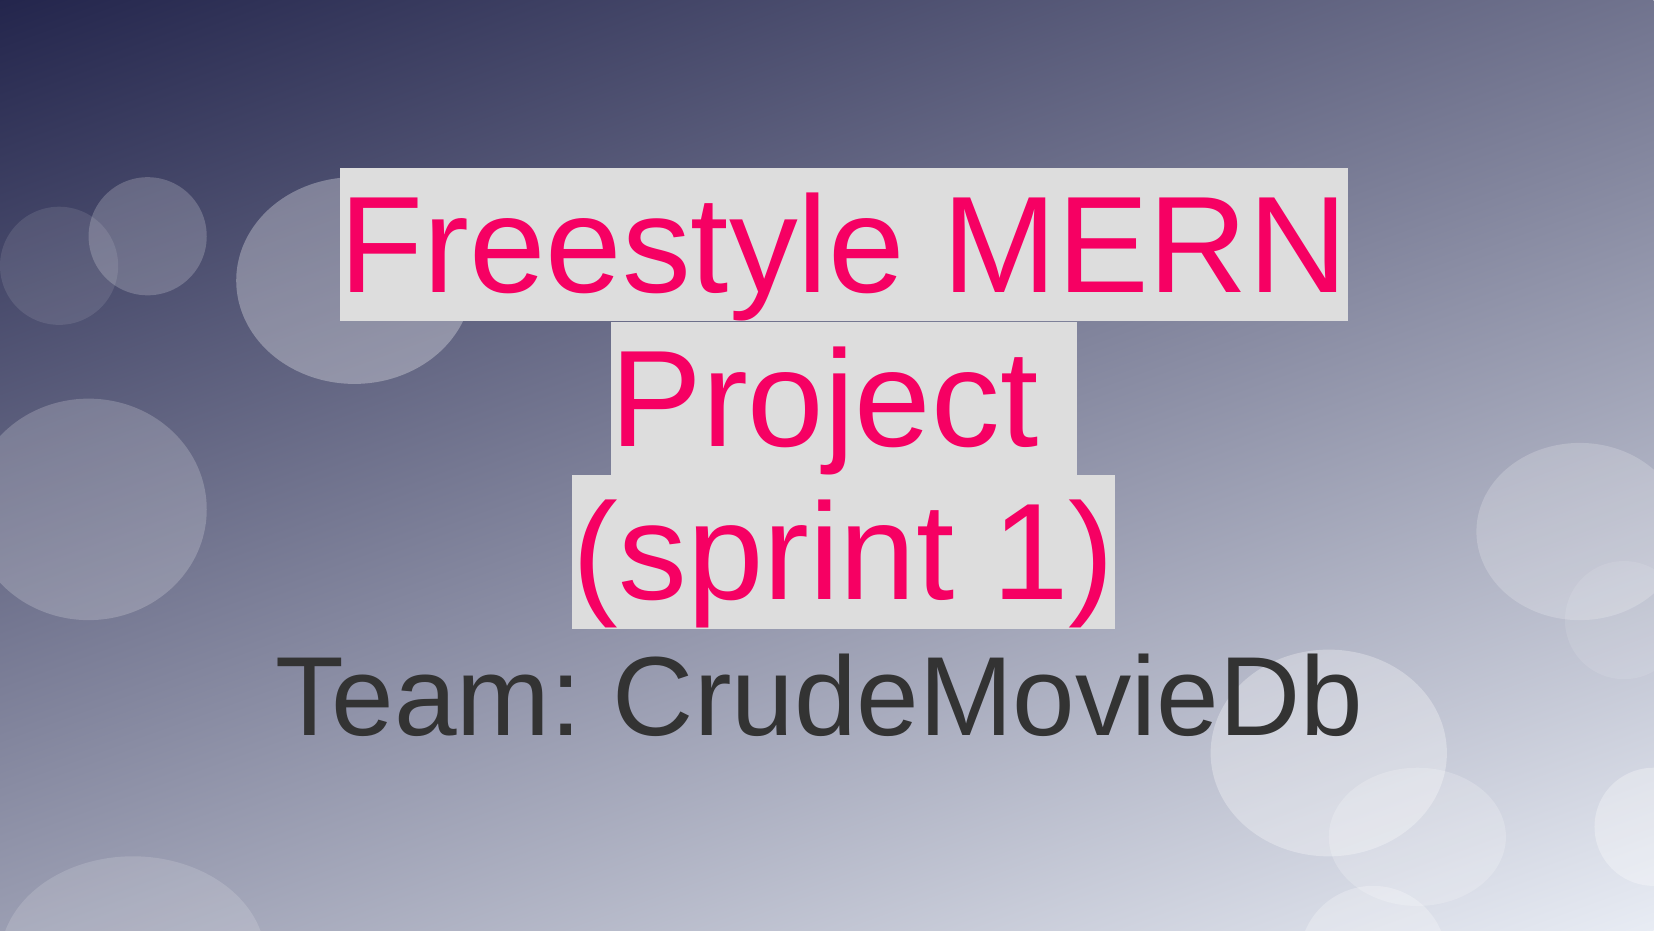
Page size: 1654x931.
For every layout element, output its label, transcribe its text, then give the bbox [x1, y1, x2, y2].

title Freestyle MERN Project (sprint 1) [300, 150, 1388, 530]
subtitle Team: CrudeMovieDb [75, 530, 1564, 863]
